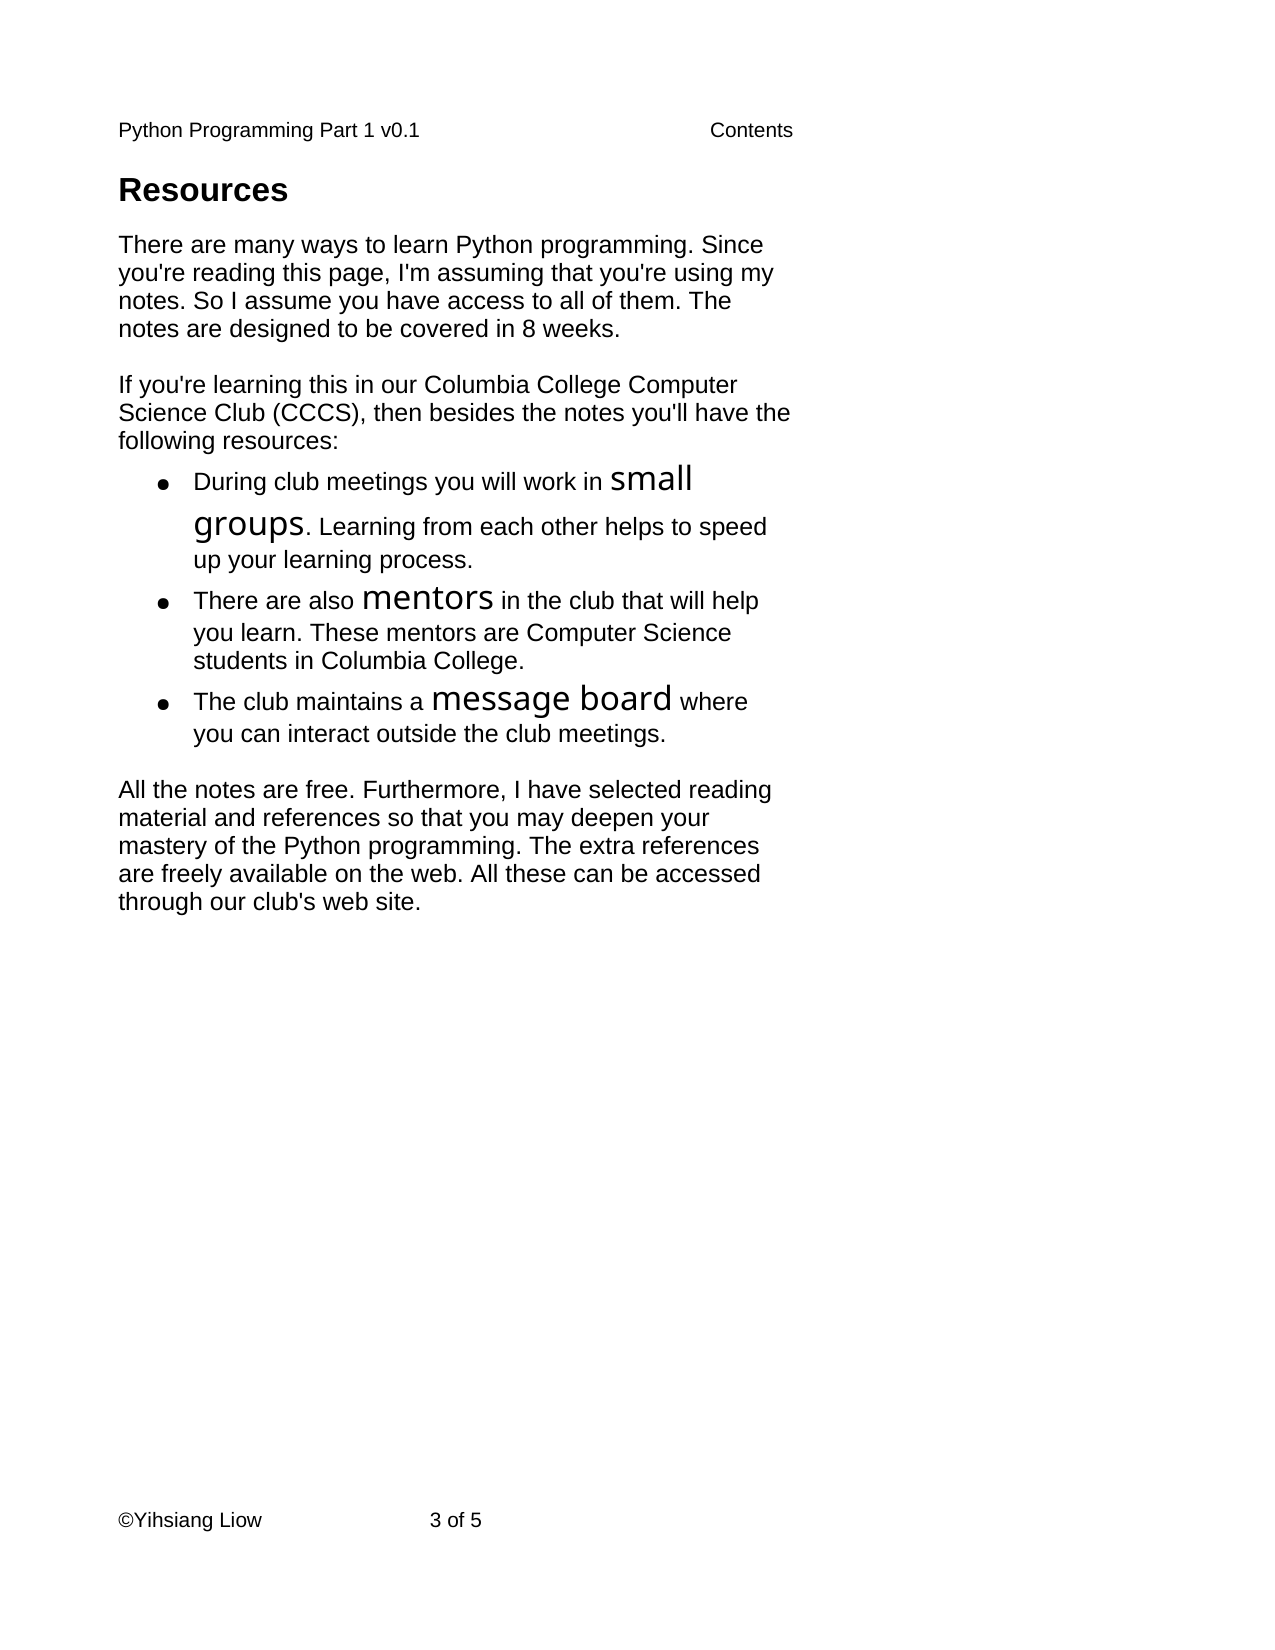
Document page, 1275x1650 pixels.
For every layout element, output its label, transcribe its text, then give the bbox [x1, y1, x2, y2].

list There are also mentors in the club that will help you learn. These mentors are Computer Science students in Columbia College. [156, 573, 793, 675]
text There are many ways to learn Python programming. Since you're reading this page, I'm assuming that you're using my notes. So I assume you have access to all of them. The notes are designed to be covered in 8 weeks. [118, 231, 793, 343]
list The club maintains a message board where you can interact outside the club meetings. [156, 675, 793, 748]
list During club meetings you will work in small groups. Learning from each other helps to speed up your learning process. [156, 455, 793, 573]
text All the notes are free. Furthermore, I have selected reading material and references so that you may deepen your mastery of the Python programming. The extra references are freely available on the web. All these can be accessed through our club's web site. [118, 776, 793, 916]
text Resources [118, 171, 793, 208]
text If you're learning this in our Columbia College Computer Science Club (CCCS), then besides the notes you'll have the following resources: [118, 371, 793, 455]
